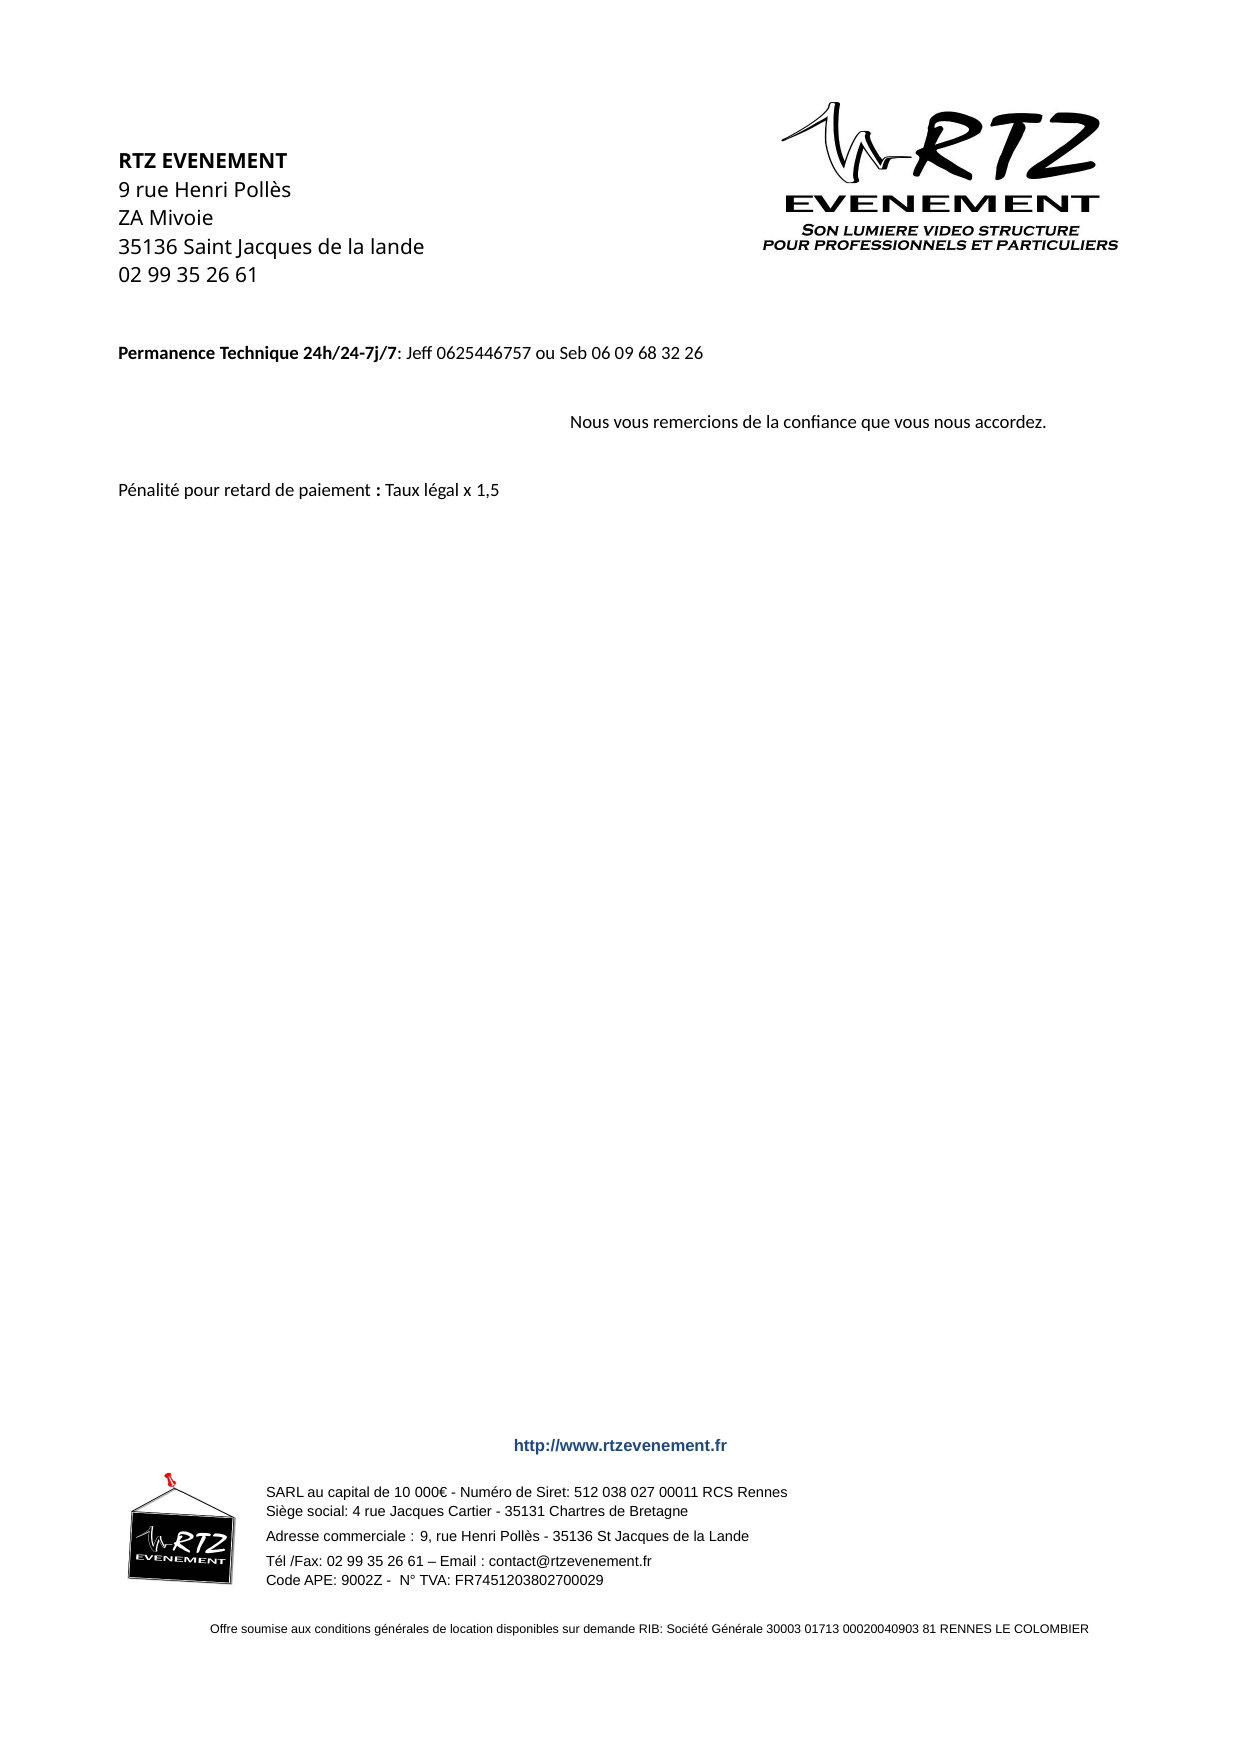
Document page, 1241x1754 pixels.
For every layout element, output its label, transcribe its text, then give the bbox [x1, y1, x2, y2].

text Permanence Technique 24h/24-7j/7: Jeff 0625446757 ou Seb 06 09 68 32 26 [118, 341, 1047, 364]
text Nous vous remercions de la confiance que vous nous accordez. [118, 410, 1047, 433]
picture [761, 100, 1120, 252]
picture [126, 1471, 237, 1586]
text Pénalité pour retard de paiement : Taux légal x 1,5 [118, 479, 1122, 502]
